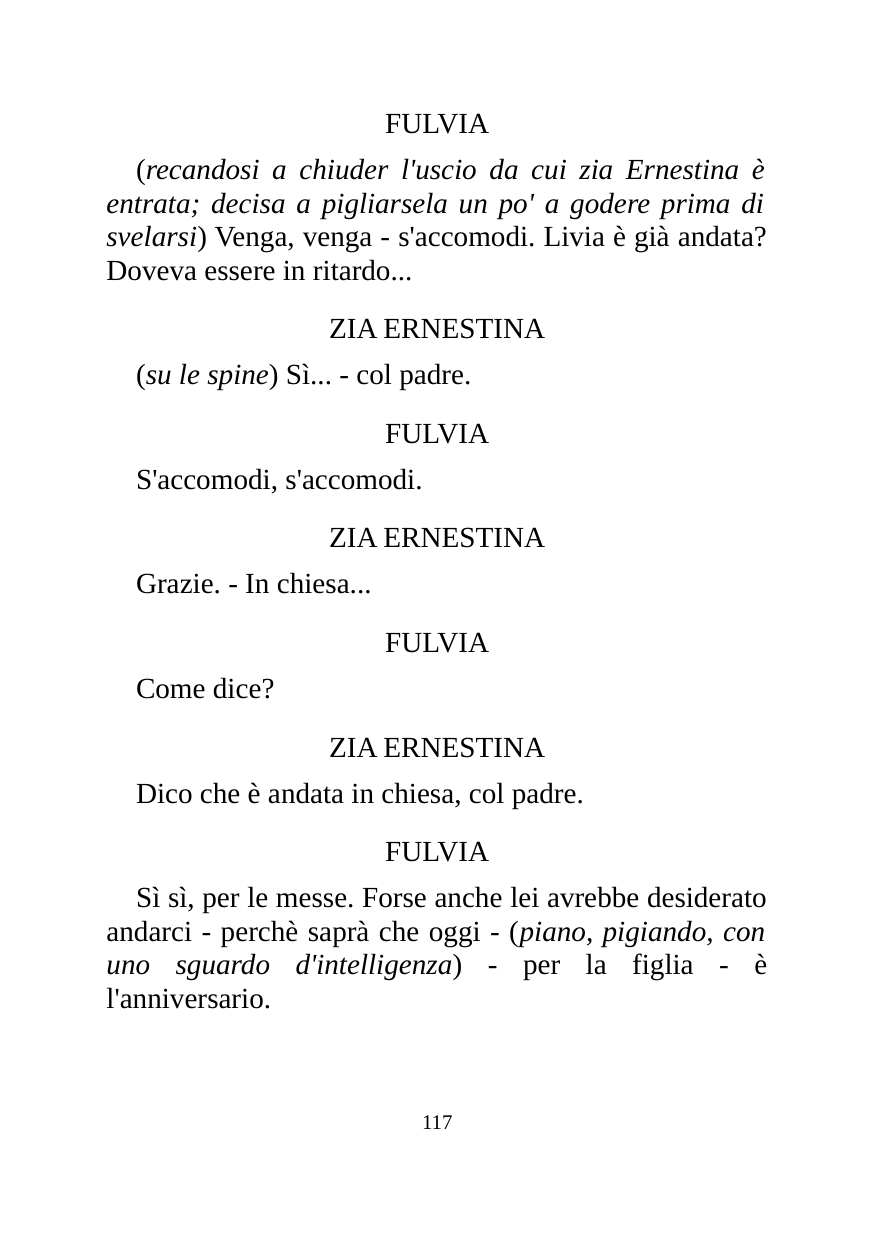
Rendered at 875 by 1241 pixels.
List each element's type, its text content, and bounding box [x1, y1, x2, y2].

text FULVIA [106, 625, 768, 659]
text FULVIA [106, 416, 768, 449]
text ZIA ERNESTINA [106, 311, 768, 345]
text Sì sì, per le messe. Forse anche lei avrebbe desiderato andarci - perchè saprà che oggi - (piano, pigiando, con uno sguardo d'intelligenza) - per la figlia - è l'anniversario. [106, 880, 768, 1014]
text (recandosi a chiuder l'uscio da cui zia Ernestina è entrata; decisa a pigliarsela un po' a godere prima di svelarsi) Venga, venga - s'accomodi. Livia è già andata? Doveva essere in ritardo... [106, 152, 768, 286]
text Grazie. - In chiesa... [106, 567, 768, 600]
text Come dice? [106, 671, 768, 705]
text ZIA ERNESTINA [106, 730, 768, 763]
text Dico che è andata in chiesa, col padre. [106, 776, 768, 809]
text (su le spine) Sì... - col padre. [106, 357, 768, 391]
text FULVIA [106, 834, 768, 868]
text S'accomodi, s'accomodi. [106, 462, 768, 496]
text ZIA ERNESTINA [106, 521, 768, 554]
text FULVIA [106, 106, 768, 140]
